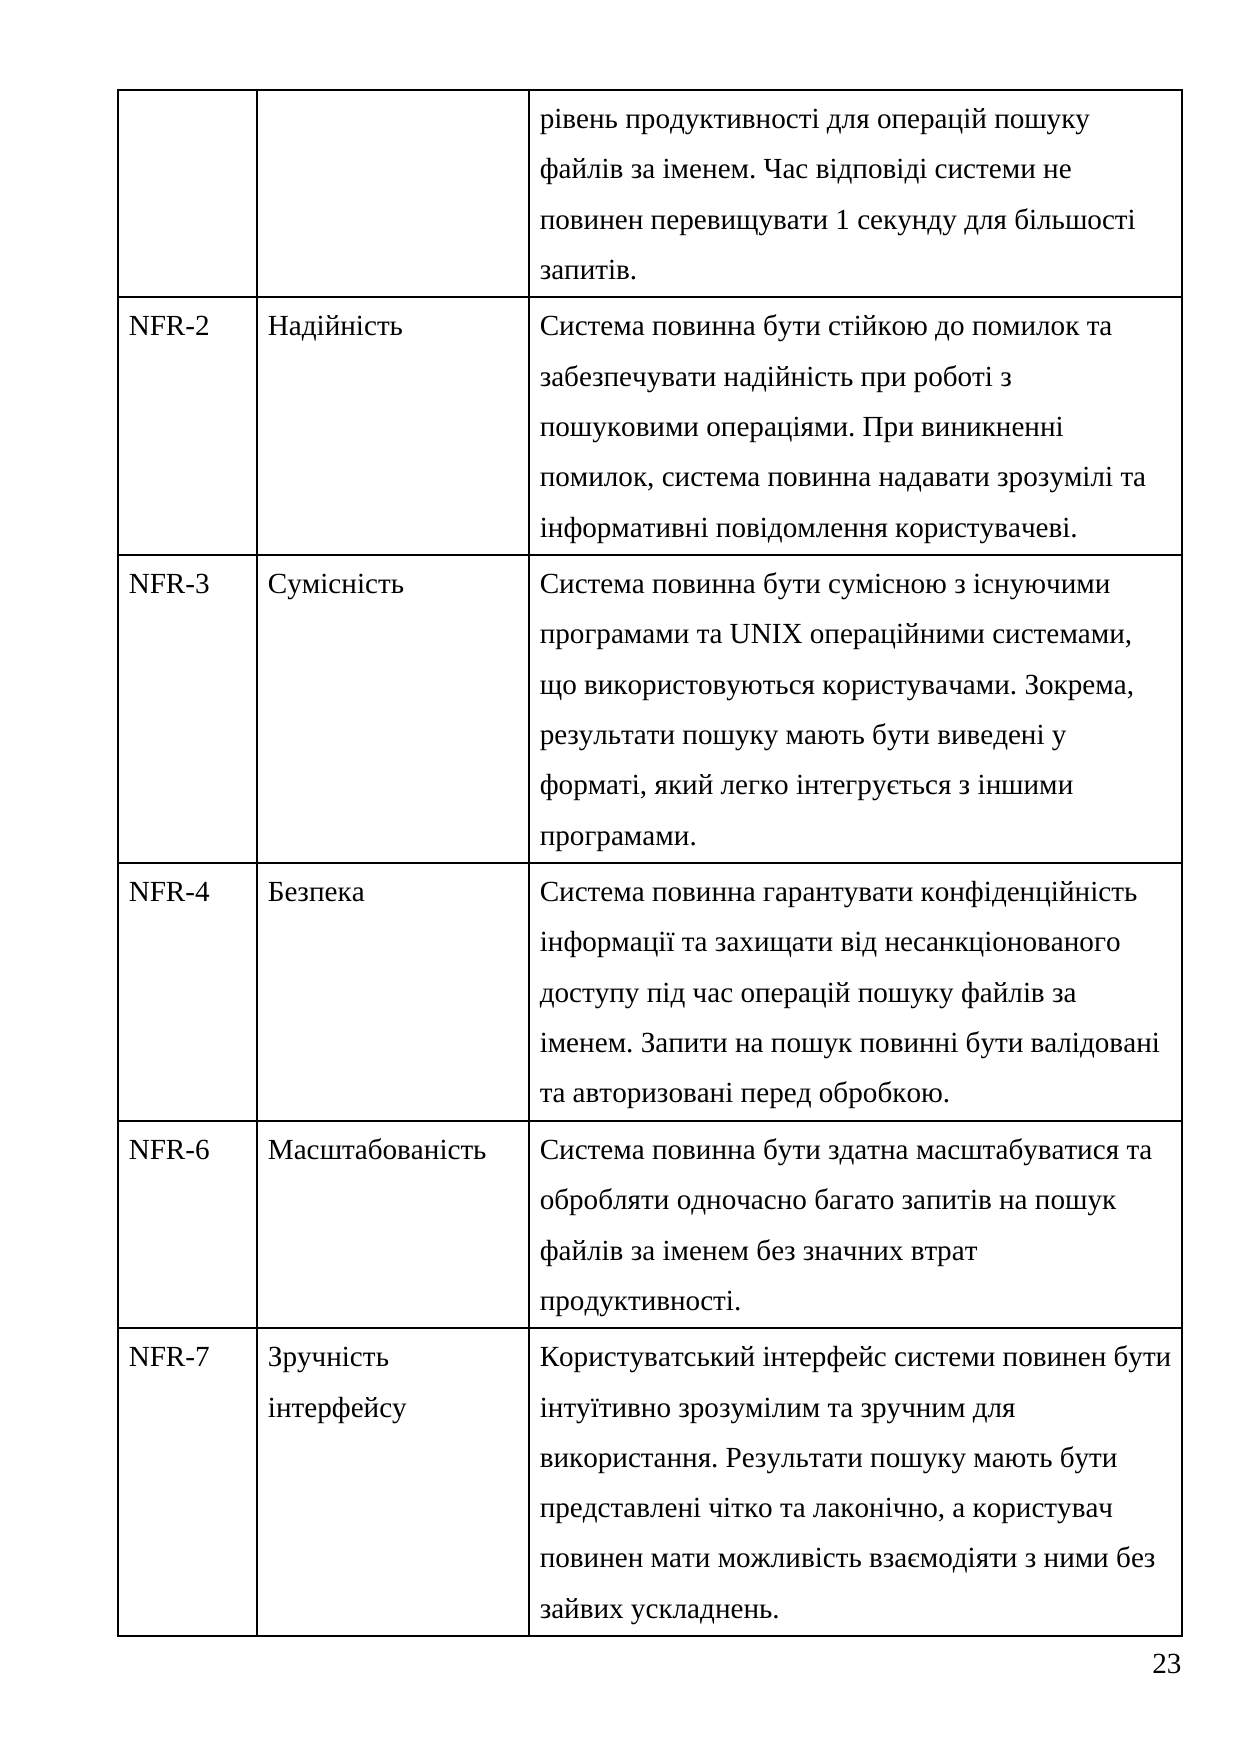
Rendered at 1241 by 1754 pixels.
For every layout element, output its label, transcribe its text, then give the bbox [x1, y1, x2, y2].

table_cell рівень продуктивності для операцій пошуку файлів за іменем. Час відповіді системи не повинен перевищувати 1 секунду для більшості запитів. [530, 91, 1181, 296]
table_cell Сумісність [258, 556, 528, 862]
table_cell Система повинна бути стійкою до помилок та забезпечувати надійність при роботі з пошуковими операціями. При виникненні помилок, система повинна надавати зрозумілі та інформативні повідомлення користувачеві. [530, 298, 1181, 554]
table_cell Надійність [258, 298, 528, 554]
table_cell NFR-7 [119, 1329, 256, 1635]
table_cell NFR-3 [119, 556, 256, 862]
table_cell Система повинна бути здатна масштабуватися та обробляти одночасно багато запитів на пошук файлів за іменем без значних втрат продуктивності. [530, 1122, 1181, 1327]
table_cell NFR-2 [119, 298, 256, 554]
table_cell Зручність інтерфейсу [258, 1329, 528, 1635]
table_cell [258, 91, 528, 296]
table_cell Масштабованість [258, 1122, 528, 1327]
table_cell Користуватський інтерфейс системи повинен бути інтуїтивно зрозумілим та зручним для використання. Результати пошуку мають бути представлені чітко та лаконічно, а користувач повинен мати можливість взаємодіяти з ними без зайвих ускладнень. [530, 1329, 1181, 1635]
table_cell NFR-6 [119, 1122, 256, 1327]
table_cell Система повинна гарантувати конфіденційність інформації та захищати від несанкціонованого доступу під час операцій пошуку файлів за іменем. Запити на пошук повинні бути валідовані та авторизовані перед обробкою. [530, 864, 1181, 1119]
table_cell Безпека [258, 864, 528, 1119]
table_cell NFR-4 [119, 864, 256, 1119]
table_cell [119, 91, 256, 296]
table_cell Система повинна бути сумісною з існуючими програмами та UNIX операційними системами, що використовуються користувачами. Зокрема, результати пошуку мають бути виведені у форматі, який легко інтегрується з іншими програмами. [530, 556, 1181, 862]
